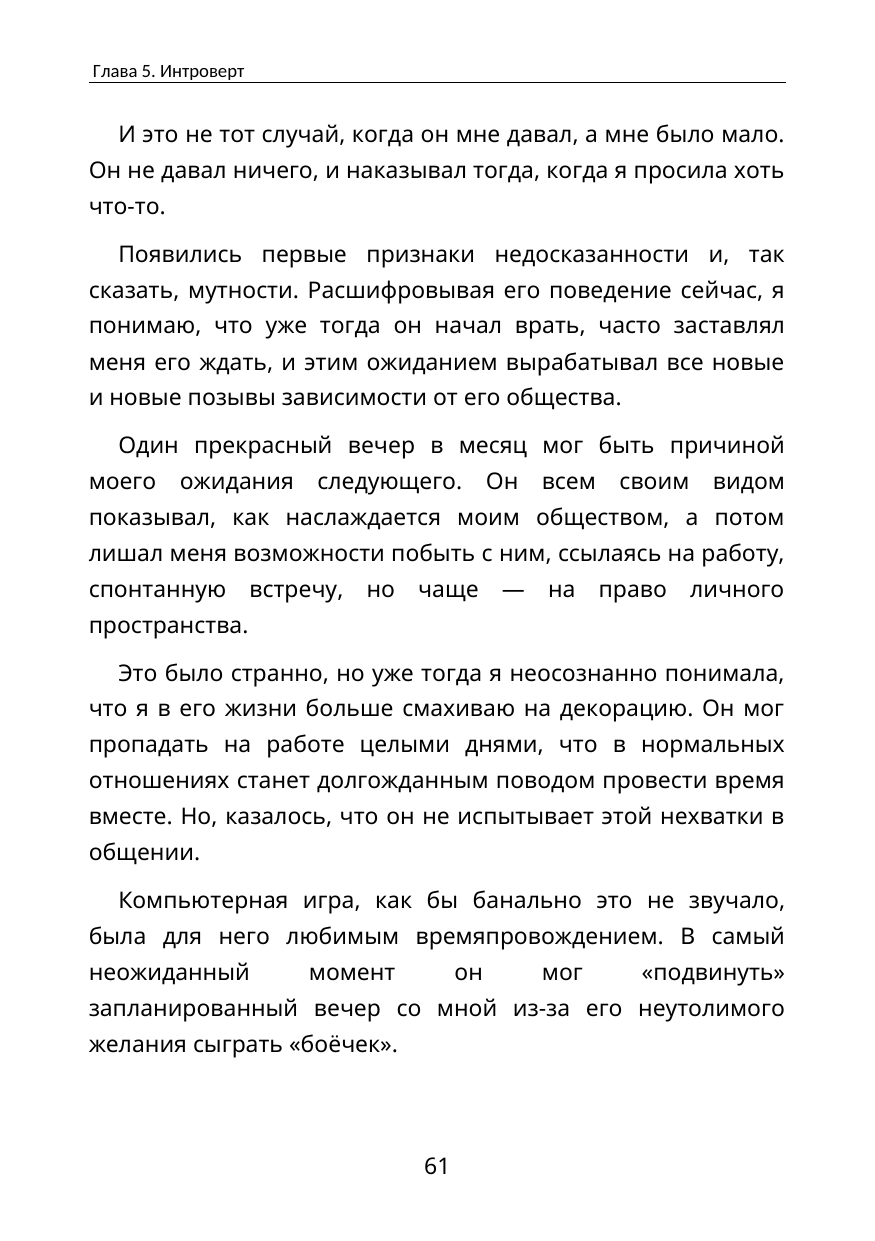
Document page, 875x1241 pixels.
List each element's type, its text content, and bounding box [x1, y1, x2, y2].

text И это не тот случай, когда он мне давал, а мне было мало. Он не давал ничего, и наказывал тогда, когда я просила хоть что-то. [88, 118, 786, 221]
text Компьютерная игра, как бы банально это не звучало, была для него любимым времяпровождением. В самый неожиданный момент он мог «подвинуть» запланированный вечер со мной из-за его неутолимого желания сыграть «боёчек». [88, 884, 786, 1059]
text Появились первые признаки недосказанности и, так сказать, мутности. Расшифровывая его поведение сейчас, я понимаю, что уже тогда он начал врать, часто заставлял меня его ждать, и этим ожиданием вырабатывал все новые и новые позывы зависимости от его общества. [88, 238, 786, 413]
text Это было странно, но уже тогда я неосознанно понимала, что я в его жизни больше смахиваю на декорацию. Он мог пропадать на работе целыми днями, что в нормальных отношениях станет долгожданным поводом провести время вместе. Но, казалось, что он не испытывает этой нехватки в общении. [88, 656, 786, 867]
text Один прекрасный вечер в месяц мог быть причиной моего ожидания следующего. Он всем своим видом показывал, как наслаждается моим обществом, а потом лишал меня возможности побыть с ним, ссылаясь на работу, спонтанную встречу, но чаще — на право личного пространства. [88, 429, 786, 640]
